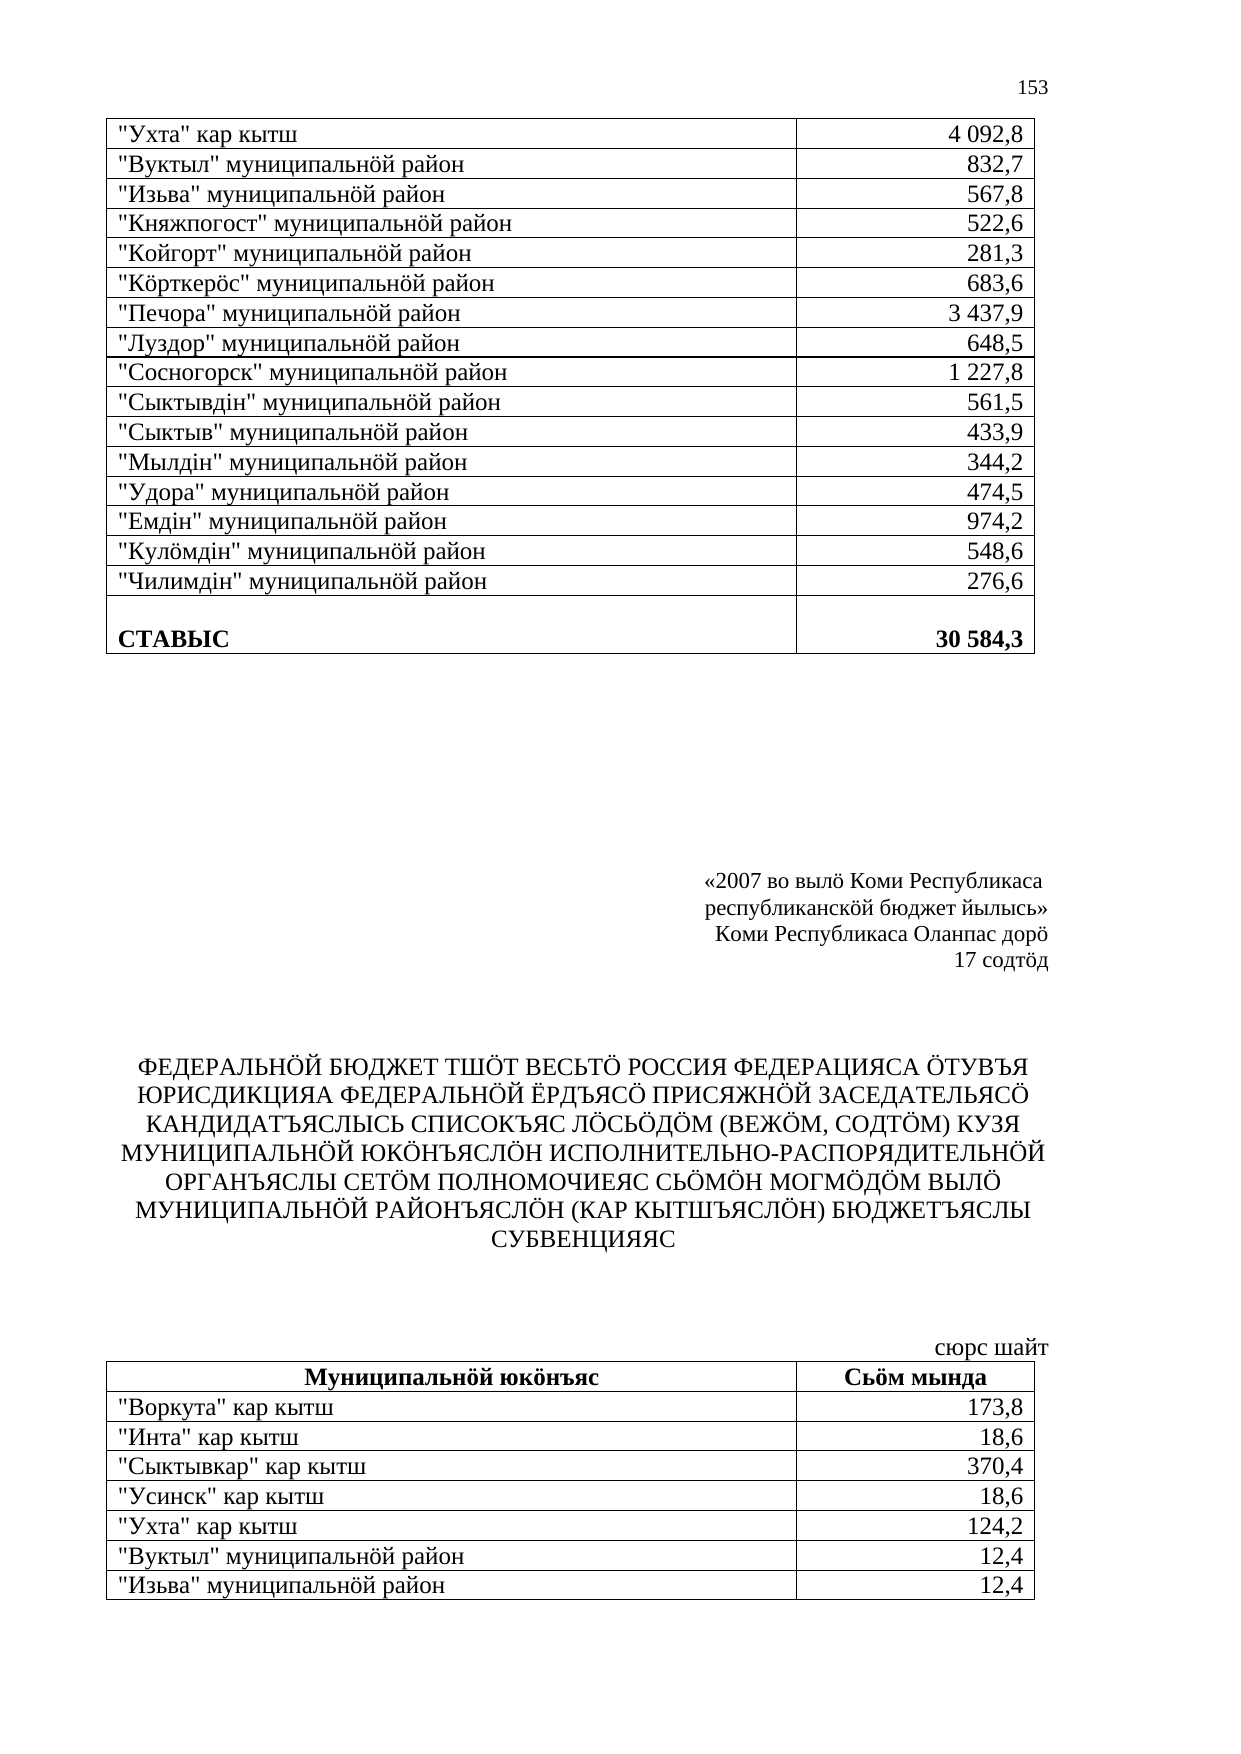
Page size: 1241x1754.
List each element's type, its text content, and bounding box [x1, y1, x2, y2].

table_cell "Вуктыл" муниципальнöй район [107, 1541, 796, 1569]
table_cell "Сыктывкар" кар кытш [107, 1451, 796, 1480]
table_cell 173,8 [797, 1392, 1034, 1421]
table_cell "Усинск" кар кытш [107, 1481, 796, 1510]
table_cell "Ухта" кар кытш [107, 119, 796, 148]
table_cell 567,8 [797, 179, 1034, 207]
table_cell 4 092,8 [797, 119, 1034, 148]
table_cell "Кöрткерöс" муниципальнöй район [107, 268, 796, 297]
table_cell 3 437,9 [797, 298, 1034, 327]
table_cell "Изьва" муниципальнöй район [107, 1571, 796, 1599]
text Коми Республикаса Оланпас дорö [118, 920, 1048, 946]
table_cell 124,2 [797, 1511, 1034, 1540]
table_cell СТАВЫС [107, 596, 796, 653]
table_cell 370,4 [797, 1451, 1034, 1480]
table_cell "Сыктыв" муниципальнöй район [107, 417, 796, 446]
table_cell "Чилимдiн" муниципальнöй район [107, 566, 796, 595]
table_cell "Койгорт" муниципальнöй район [107, 238, 796, 267]
text СУБВЕНЦИЯЯС [118, 1224, 1048, 1253]
table_header Муниципальнöй юкöнъяс [107, 1362, 796, 1391]
table_cell 648,5 [797, 328, 1034, 356]
table_cell 18,6 [797, 1481, 1034, 1510]
text ФЕДЕРАЛЬНÖЙ БЮДЖЕТ ТШÖТ ВЕСЬТÖ РОССИЯ ФЕДЕРАЦИЯСА ÖТУВЪЯ ЮРИСДИКЦИЯА ФЕДЕРАЛЬНÖЙ ЁРДЪЯСÖ ПРИСЯЖНÖЙ ЗАСЕДАТЕЛЬЯСÖ КАНДИДАТЪЯСЛЫСЬ СПИСОКЪЯС ЛÖСЬÖДÖМ (ВЕЖÖМ, СОДТÖМ) КУЗЯ МУНИЦИПАЛЬНÖЙ ЮКÖНЪЯСЛÖН ИСПОЛНИТЕЛЬНО-РАСПОРЯДИТЕЛЬНÖЙ ОРГАНЪЯСЛЫ СЕТÖМ ПОЛНОМОЧИЕЯС СЬÖМÖН МОГМÖДÖМ ВЫЛÖ [118, 1052, 1048, 1196]
table_cell "Ухта" кар кытш [107, 1511, 796, 1540]
table_cell 522,6 [797, 209, 1034, 237]
table_cell 832,7 [797, 149, 1034, 178]
table_cell 12,4 [797, 1541, 1034, 1569]
table_cell "Изьва" муниципальнöй район [107, 179, 796, 207]
table_cell "Удора" муниципальнöй район [107, 477, 796, 505]
text 17 содтöд [118, 946, 1048, 973]
table_cell "Вуктыл" муниципальнöй район [107, 149, 796, 178]
table_cell "Кулöмдiн" муниципальнöй район [107, 536, 796, 565]
text «2007 во вылö Коми Республикаса [118, 867, 1048, 894]
table_cell 561,5 [797, 387, 1034, 416]
table_cell 974,2 [797, 506, 1034, 535]
table_cell 281,3 [797, 238, 1034, 267]
table_cell 344,2 [797, 447, 1034, 476]
table_cell "Воркута" кар кытш [107, 1392, 796, 1421]
table_cell 12,4 [797, 1571, 1034, 1599]
table_cell "Луздор" муниципальнöй район [107, 328, 796, 356]
table_cell 30 584,3 [797, 596, 1034, 653]
table_cell "Емдiн" муниципальнöй район [107, 506, 796, 535]
table_cell 276,6 [797, 566, 1034, 595]
table_cell "Сосногорск" муниципальнöй район [107, 358, 796, 386]
table_cell "Печора" муниципальнöй район [107, 298, 796, 327]
table_cell "Мылдiн" муниципальнöй район [107, 447, 796, 476]
table_cell 1 227,8 [797, 358, 1034, 386]
text республиканскöй бюджет йылысь» [118, 894, 1048, 920]
table_cell 18,6 [797, 1422, 1034, 1450]
table_cell "Сыктывдiн" муниципальнöй район [107, 387, 796, 416]
table_header Сьöм мында [797, 1362, 1034, 1391]
table_cell 683,6 [797, 268, 1034, 297]
text сюрс шайт [118, 1332, 1048, 1361]
table_cell "Княжпогост" муниципальнöй район [107, 209, 796, 237]
table_cell 433,9 [797, 417, 1034, 446]
table_cell 474,5 [797, 477, 1034, 505]
table_cell "Инта" кар кытш [107, 1422, 796, 1450]
text МУНИЦИПАЛЬНÖЙ РАЙОНЪЯСЛÖН (КАР КЫТШЪЯСЛÖН) БЮДЖЕТЪЯСЛЫ [118, 1196, 1048, 1224]
table_cell 548,6 [797, 536, 1034, 565]
